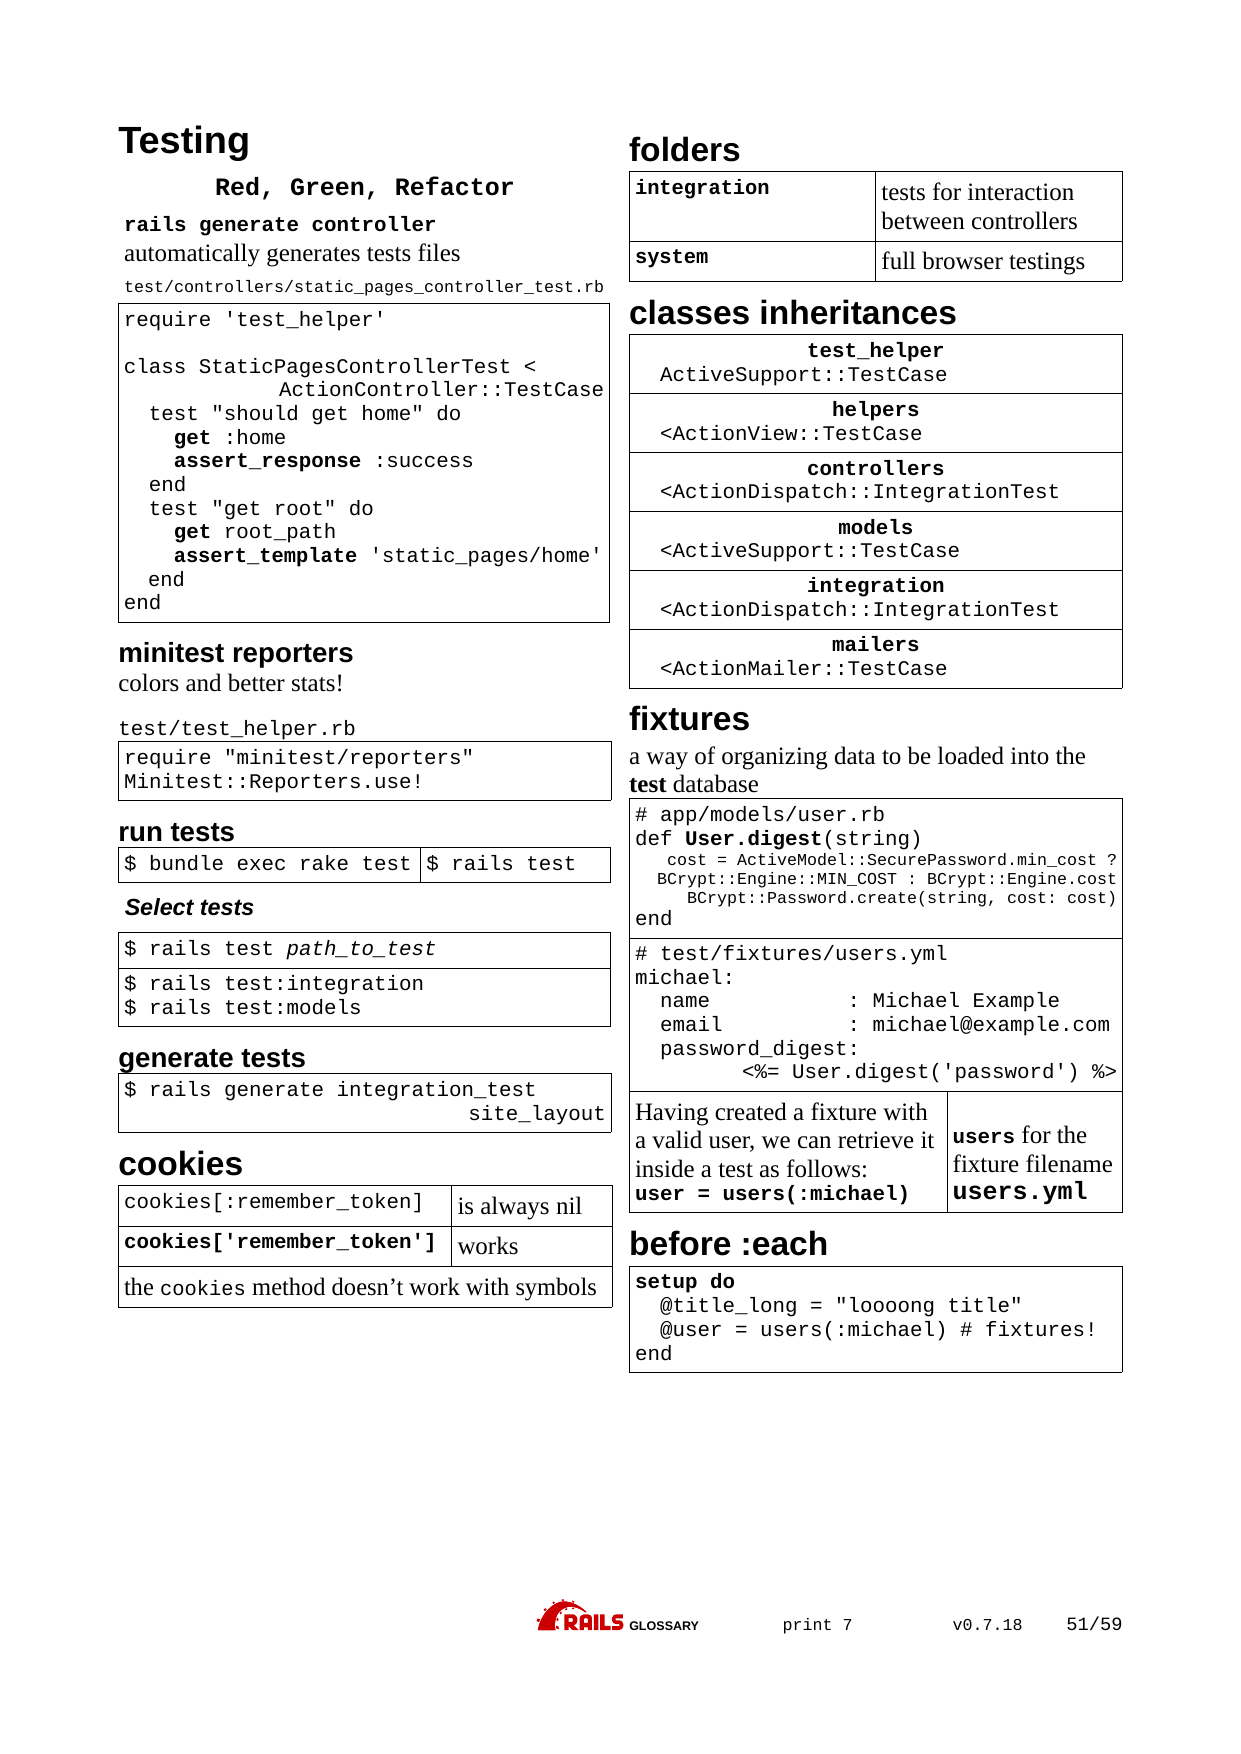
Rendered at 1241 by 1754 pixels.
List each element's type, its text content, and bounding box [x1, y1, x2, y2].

table_cell controllers <ActionDispatch::IntegrationTest [630, 453, 1122, 511]
subtitle minitest reporters [118, 637, 611, 668]
subtitle classes inheritances [629, 293, 1122, 331]
table_header $ rails test [421, 848, 610, 882]
table_header tests for interaction between controllers [876, 172, 1122, 241]
table_cell works [452, 1227, 612, 1266]
table_header $ bundle exec rake test [119, 848, 420, 882]
table_cell test/controllers/static_pages_controller_test.rb [118, 273, 611, 303]
table_header $ rails generate integration_test site_layout [119, 1074, 611, 1132]
table_header cookies[:remember_token] [119, 1186, 451, 1226]
table_cell $ rails test:integration $ rails test:models [119, 969, 610, 1026]
table_cell users for the fixture filename users.yml [948, 1092, 1122, 1212]
table_cell mailers <ActionMailer::TestCase [630, 630, 1122, 687]
table_cell the cookies method doesn’t work with symbols [119, 1267, 612, 1307]
subtitle folders [629, 130, 1122, 168]
table_header [481, 203, 611, 272]
table_header is always nil [452, 1186, 612, 1226]
table_cell system [630, 242, 875, 281]
table_cell # test/fixtures/users.yml michael: name : Michael Example email : michael@example.com password_digest: <%= User.digest('password') %> [630, 939, 1122, 1091]
text test/test_helper.rb [118, 717, 611, 741]
subtitle run tests [118, 815, 611, 847]
table_cell full browser testings [876, 242, 1122, 281]
table_header integration [630, 172, 875, 241]
table_header # app/models/user.rb def User.digest(string) cost = ActiveModel::SecurePassword.min_cost ? BCrypt::Engine::MIN_COST : BCrypt::Engine.cost BCrypt::Password.create(string, cost: cost) end [630, 799, 1122, 937]
table_header test_helper ActiveSupport::TestCase [630, 335, 1122, 393]
subtitle before :each [629, 1224, 1122, 1263]
text colors and better stats! [118, 668, 611, 697]
table_cell $ rails test path_to_test [119, 933, 610, 967]
table_cell Select tests [118, 883, 610, 932]
table_header rails generate controller automatically generates tests files [118, 203, 481, 272]
text Red, Green, Refactor [118, 174, 611, 203]
text a way of organizing data to be loaded into the test database [629, 741, 1122, 798]
subtitle generate tests [118, 1041, 611, 1073]
table_header require "minitest/reporters" Minitest::Reporters.use! [119, 742, 611, 800]
subtitle cookies [118, 1144, 611, 1182]
table_header setup do @title_long = "loooong title" @user = users(:michael) # fixtures! end [630, 1267, 1122, 1372]
subtitle Testing [118, 118, 611, 162]
table_header require 'test_helper' class StaticPagesControllerTest < ActionController::TestCase test "should get home" do get :home assert_response :success end test "get root" do get root_path assert_template 'static_pages/home' end end [119, 304, 609, 622]
subtitle fixtures [629, 699, 1122, 738]
table_cell cookies['remember_token'] [119, 1227, 451, 1266]
table_cell models <ActiveSupport::TestCase [630, 512, 1122, 570]
table_cell Having created a fixture with a valid user, we can retrieve it inside a test as follows: user = users(:michael) [630, 1092, 947, 1212]
table_cell integration <ActionDispatch::IntegrationTest [630, 571, 1122, 628]
table_cell helpers <ActionView::TestCase [630, 394, 1122, 452]
